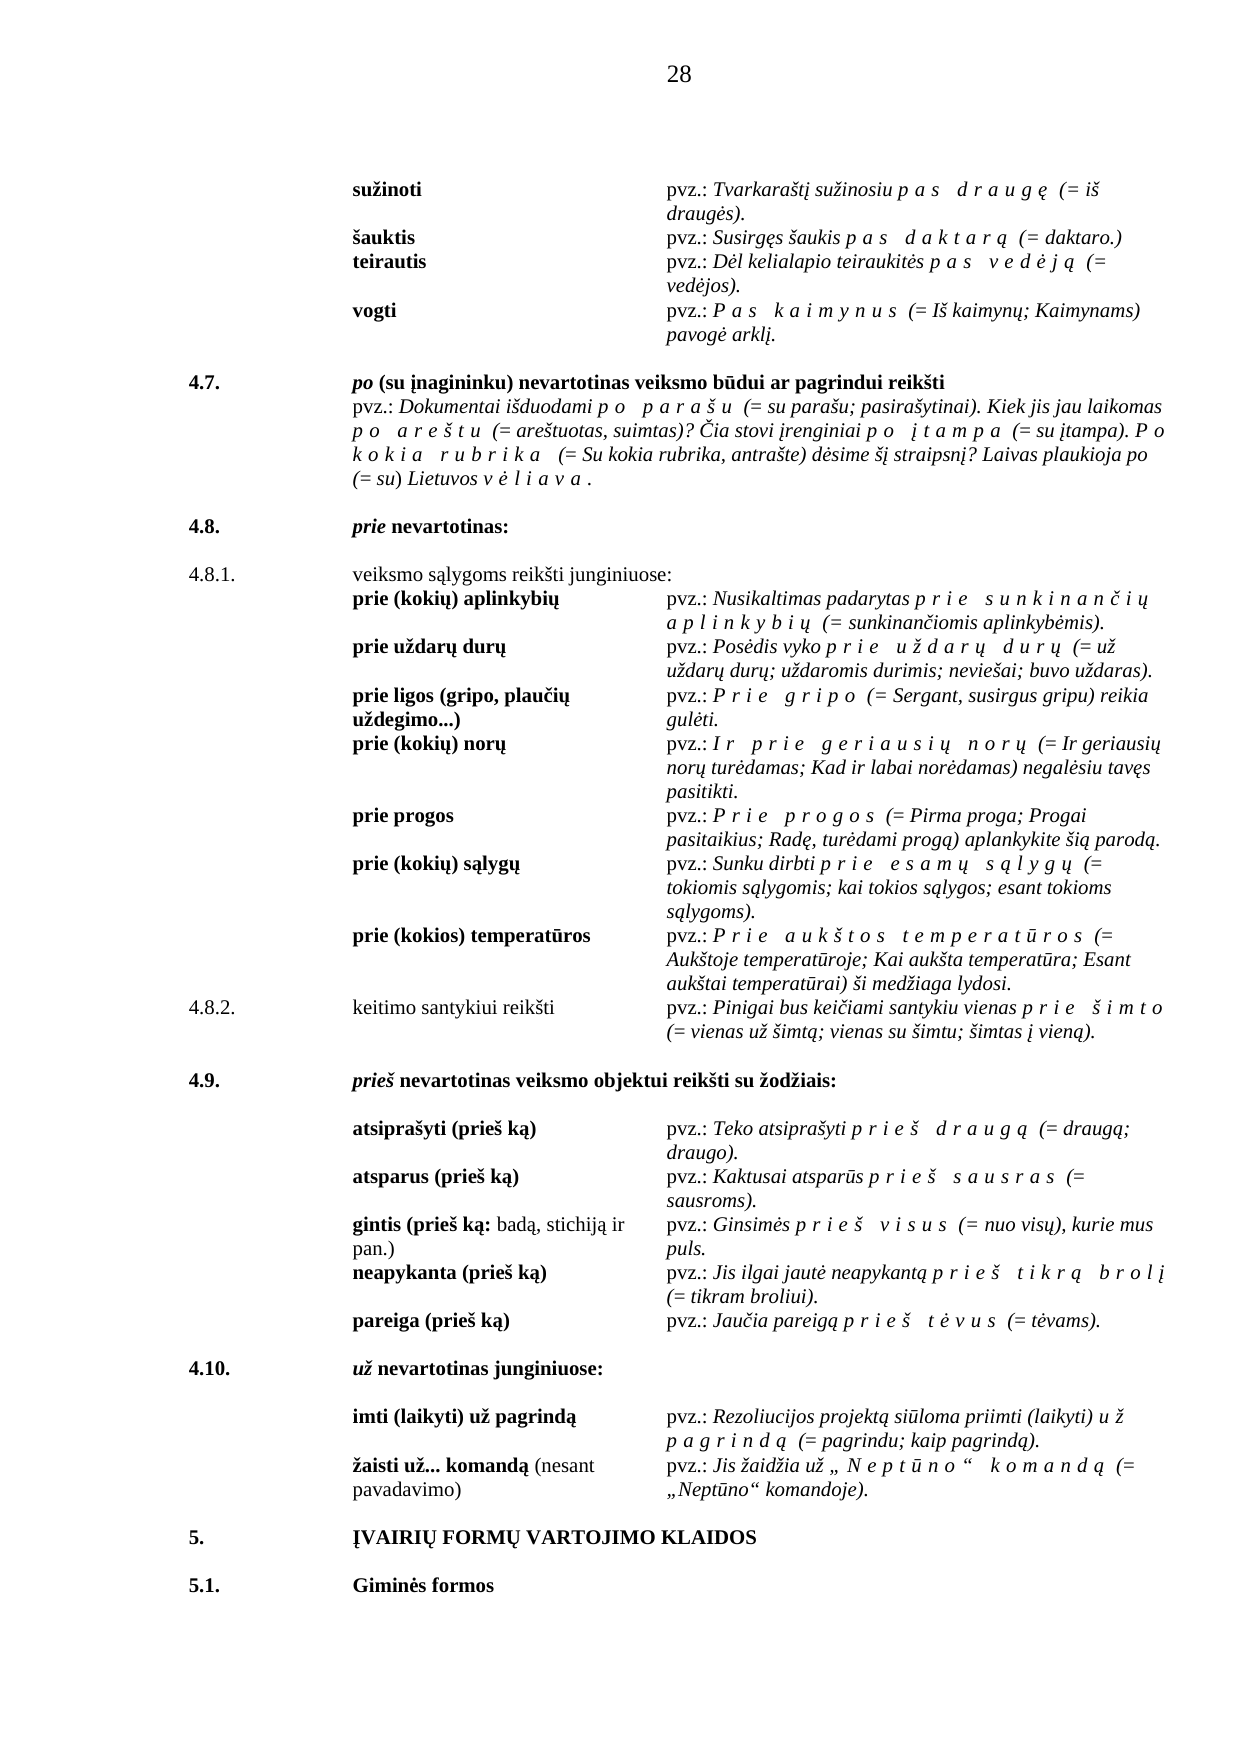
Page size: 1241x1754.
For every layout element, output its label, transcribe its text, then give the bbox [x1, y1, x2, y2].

table_cell [177, 923, 341, 995]
table_cell [655, 538, 1181, 562]
table_cell pvz.: Nusikaltimas padarytas prie sunkinančių aplinkybių (= sunkinančiomis aplinkybėmis). [655, 586, 1181, 634]
table_cell atsiprašyti (prieš ką) [341, 1116, 655, 1164]
table_cell pvz.: Teko atsiprašyti prieš draugą (= draugą; draugo). [655, 1116, 1181, 1164]
table_cell pvz.: Prie aukštos temperatūros (= Aukštoje temperatūroje; Kai aukšta temperatūra; Esant aukštai temperatūrai) ši medžiaga lydosi. [655, 923, 1181, 995]
table_cell teirautis [341, 249, 655, 297]
table_cell vogti [341, 298, 655, 346]
table_cell pareiga (prieš ką) [341, 1308, 655, 1332]
table_cell [341, 490, 1181, 514]
table_cell 4.8.2. [177, 995, 341, 1043]
table_cell [341, 1501, 655, 1525]
table_cell [341, 1092, 1181, 1116]
table_cell pvz.: Sunku dirbti prie esamų sąlygų (= tokiomis sąlygomis; kai tokios sąlygos; esant tokioms sąlygoms). [655, 851, 1181, 923]
table_cell [177, 1453, 341, 1501]
table_cell [341, 1597, 655, 1621]
table_cell pvz.: Pinigai bus keičiami santykiu vienas prie šimto (= vienas už šimtą; vienas su šimtu; šimtas į vieną). [655, 995, 1181, 1043]
table_cell [177, 1116, 341, 1164]
table_cell [177, 1501, 341, 1525]
table_cell 4.8.1. [177, 562, 341, 586]
table_cell keitimo santykiui reikšti [341, 995, 655, 1043]
table_cell [177, 851, 341, 923]
table_cell pvz.: Posėdis vyko prie uždarų durų (= už uždarų durų; uždaromis durimis; neviešai; buvo uždaras). [655, 634, 1181, 682]
table_cell 4.10. [177, 1356, 341, 1380]
table_cell [177, 1597, 341, 1621]
table_cell [177, 1092, 341, 1116]
table_cell prie (kokių) norų [341, 731, 655, 803]
table_cell 4.7. [177, 370, 341, 490]
table_cell [177, 249, 341, 297]
table_cell ĮVAIRIŲ FORMŲ VARTOJIMO KLAIDOS [341, 1525, 1181, 1549]
table_cell už nevartotinas junginiuose: [341, 1356, 1181, 1380]
table_cell prie (kokios) temperatūros [341, 923, 655, 995]
table_cell [177, 1332, 341, 1356]
table_cell pvz.: Kaktusai atsparūs prieš sausras (= sausroms). [655, 1164, 1181, 1212]
table_cell [177, 634, 341, 682]
table_cell pvz.: Rezoliucijos projektą siūloma priimti (laikyti) už pagrindą (= pagrindu; kaip pagrindą). [655, 1404, 1181, 1452]
table_cell [177, 490, 341, 514]
table_cell imti (laikyti) už pagrindą [341, 1404, 655, 1452]
table_cell Giminės formos [341, 1573, 655, 1597]
table_cell po (su įnagininku) nevartotinas veiksmo būdui ar pagrindui reikšti pvz.: Dokumentai išduodami po parašu (= su parašu; pasirašytinai). Kiek jis jau laikomas po areštu (= areštuotas, suimtas)? Čia stovi įrenginiai po įtampa (= su įtampa). Po kokia rubrika (= Su kokia rubrika, antrašte) dėsime šį straipsnį? Laivas plaukioja po (= su) Lietuvos vėliava. [341, 370, 1181, 490]
table_cell pvz.: Jis žaidžia už „Neptūno“ komandą (= „Neptūno“ komandoje). [655, 1453, 1181, 1501]
table_cell [177, 1404, 341, 1452]
table_cell [177, 1380, 341, 1404]
table_cell žaisti už... komandą (nesant pavadavimo) [341, 1453, 655, 1501]
table_cell [177, 1044, 341, 1067]
table_cell pvz.: Jis ilgai jautė neapykantą prieš tikrą brolį (= tikram broliui). [655, 1260, 1181, 1308]
table_cell [341, 1044, 655, 1067]
table_cell prie (kokių) aplinkybių [341, 586, 655, 634]
table_cell [177, 683, 341, 731]
table_cell pvz.: Tvarkaraštį sužinosiu pas draugę (= iš draugės). [655, 177, 1181, 225]
table_cell [177, 346, 341, 370]
table_cell [177, 225, 341, 249]
table_cell pvz.: Susirgęs šaukis pas daktarą (= daktaro.) [655, 225, 1181, 249]
table_cell sužinoti [341, 177, 655, 225]
table_cell [341, 1380, 1181, 1404]
table_cell prie (kokių) sąlygų [341, 851, 655, 923]
table_cell [341, 346, 655, 370]
table_cell pvz.: Prie progos (= Pirma proga; Progai pasitaikius; Radę, turėdami progą) aplankykite šią parodą. [655, 803, 1181, 851]
table_cell prie uždarų durų [341, 634, 655, 682]
table_cell [655, 1597, 1181, 1621]
table_cell pvz.: Prie gripo (= Sergant, susirgus gripu) reikia gulėti. [655, 683, 1181, 731]
table_cell [177, 177, 341, 225]
table_cell [177, 298, 341, 346]
table_cell neapykanta (prieš ką) [341, 1260, 655, 1308]
table_cell [655, 346, 1181, 370]
table_cell pvz.: Dėl kelialapio teiraukitės pas vedėją (= vedėjos). [655, 249, 1181, 297]
table_cell [341, 1549, 1181, 1573]
table_cell prie progos [341, 803, 655, 851]
table_cell veiksmo sąlygoms reikšti junginiuose: [341, 562, 1181, 586]
table_cell 5. [177, 1525, 341, 1549]
table_cell [655, 1573, 1181, 1597]
table_cell [177, 1164, 341, 1212]
table_cell [177, 1260, 341, 1308]
table_cell [177, 803, 341, 851]
table_cell 4.9. [177, 1068, 341, 1092]
table_cell [655, 1332, 1181, 1356]
table_cell [341, 1332, 655, 1356]
table_cell [177, 586, 341, 634]
table_cell pvz.: Pas kaimynus (= Iš kaimynų; Kaimynams) pavogė arklį. [655, 298, 1181, 346]
table_cell [177, 1212, 341, 1260]
table_cell 5.1. [177, 1573, 341, 1597]
table_cell prie nevartotinas: [341, 514, 655, 538]
table_cell gintis (prieš ką: badą, stichiją ir pan.) [341, 1212, 655, 1260]
table_cell atsparus (prieš ką) [341, 1164, 655, 1212]
table_cell [177, 1549, 341, 1573]
table_cell [341, 538, 655, 562]
table_cell [177, 1308, 341, 1332]
table_cell [177, 538, 341, 562]
table_cell prieš nevartotinas veiksmo objektui reikšti su žodžiais: [341, 1068, 1181, 1092]
table_cell šauktis [341, 225, 655, 249]
table_cell pvz.: Jaučia pareigą prieš tėvus (= tėvams). [655, 1308, 1181, 1332]
table_cell [655, 1501, 1181, 1525]
table_cell [655, 1044, 1181, 1067]
table_cell [655, 514, 1181, 538]
table_cell 4.8. [177, 514, 341, 538]
table_cell pvz.: Ginsimės prieš visus (= nuo visų), kurie mus puls. [655, 1212, 1181, 1260]
table_cell pvz.: Ir prie geriausių norų (= Ir geriausių norų turėdamas; Kad ir labai norėdamas) negalėsiu tavęs pasitikti. [655, 731, 1181, 803]
table_cell [177, 731, 341, 803]
table_cell prie ligos (gripo, plaučių uždegimo...) [341, 683, 655, 731]
